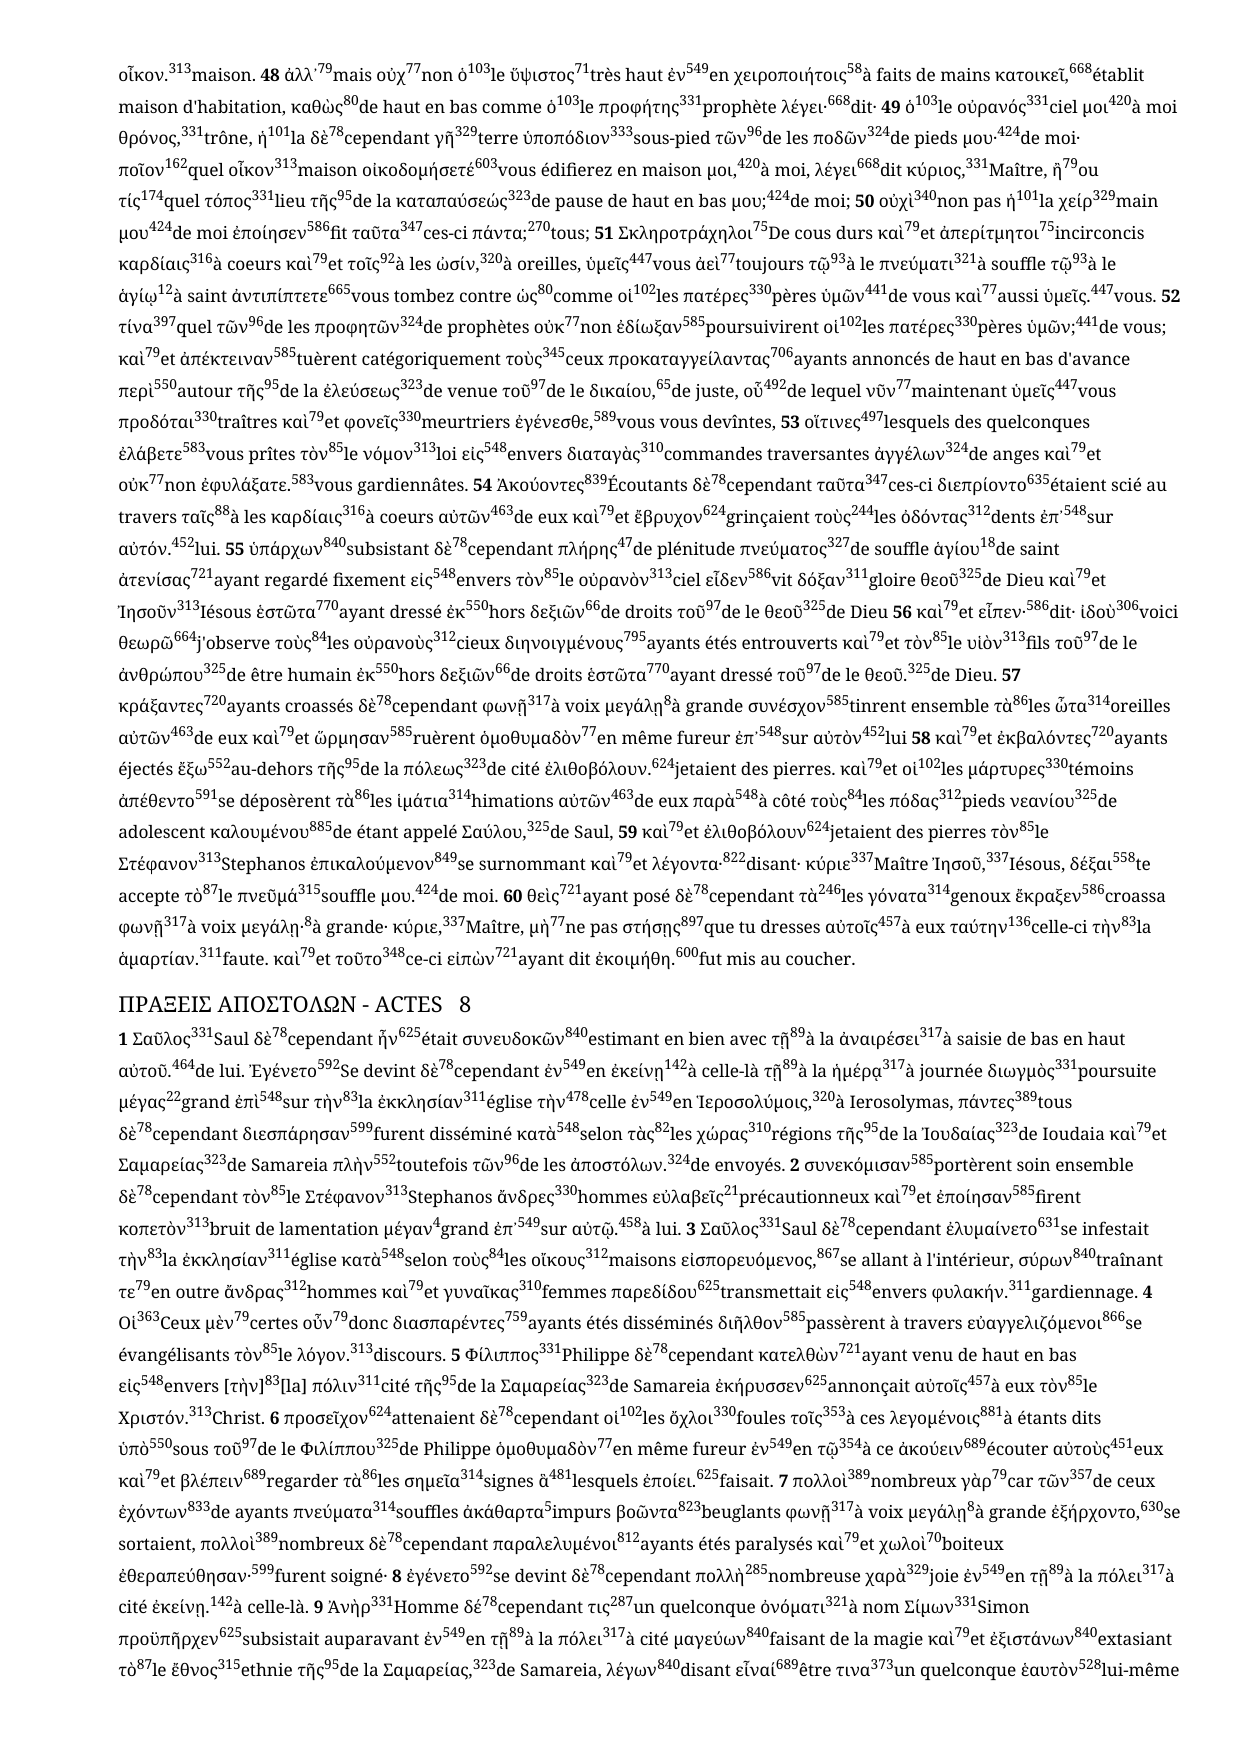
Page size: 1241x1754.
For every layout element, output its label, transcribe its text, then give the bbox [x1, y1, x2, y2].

text ΠΡΑΞΕΙΣ ΑΠΟΣΤΟΛΩΝ - ACTES 8 [118, 989, 1181, 1019]
text 1 Σαῦλος331Saul δὲ78cependant ἦν625était συνευδοκῶν840estimant en bien avec τῇ89à la ἀναιρέσει317à saisie de bas en haut αὐτοῦ.464de lui. Ἐγένετο592Se devint δὲ78cependant ἐν549en ἐκείνῃ142à celle-là τῇ89à la ἡμέρᾳ317à journée διωγμὸς331poursuite μέγας22grand ἐπὶ548sur τὴν83la ἐκκλησίαν311église τὴν478celle ἐν549en Ἱεροσολύμοις,320à Ierosolymas, πάντες389tous δὲ78cependant διεσπάρησαν599furent disséminé κατὰ548selon τὰς82les χώρας310régions τῆς95de la Ἰουδαίας323de Ioudaia καὶ79et Σαμαρείας323de Samareia πλὴν552toutefois τῶν96de les ἀποστόλων.324de envoyés. 2 συνεκόμισαν585portèrent soin ensemble δὲ78cependant τὸν85le Στέφανον313Stephanos ἄνδρες330hommes εὐλαβεῖς21précautionneux καὶ79et ἐποίησαν585firent κοπετὸν313bruit de lamentation μέγαν4grand ἐπ᾽549sur αὐτῷ.458à lui. 3 Σαῦλος331Saul δὲ78cependant ἐλυμαίνετο631se infestait τὴν83la ἐκκλησίαν311église κατὰ548selon τοὺς84les οἴκους312maisons εἰσπορευόμενος,867se allant à l'intérieur, σύρων840traînant τε79en outre ἄνδρας312hommes καὶ79et γυναῖκας310femmes παρεδίδου625transmettait εἰς548envers φυλακήν.311gardiennage. 4 Οἱ363Ceux μὲν79certes οὖν79donc διασπαρέντες759ayants étés disséminés διῆλθον585passèrent à travers εὐαγγελιζόμενοι866se évangélisants τὸν85le λόγον.313discours. 5 Φίλιππος331Philippe δὲ78cependant κατελθὼν721ayant venu de haut en bas εἰς548envers [τὴν]83[la] πόλιν311cité τῆς95de la Σαμαρείας323de Samareia ἐκήρυσσεν625annonçait αὐτοῖς457à eux τὸν85le Χριστόν.313Christ. 6 προσεῖχον624attenaient δὲ78cependant οἱ102les ὄχλοι330foules τοῖς353à ces λεγομένοις881à étants dits ὑπὸ550sous τοῦ97de le Φιλίππου325de Philippe ὁμοθυμαδὸν77en même fureur ἐν549en τῷ354à ce ἀκούειν689écouter αὐτοὺς451eux καὶ79et βλέπειν689regarder τὰ86les σημεῖα314signes ἃ481lesquels ἐποίει.625faisait. 7 πολλοὶ389nombreux γὰρ79car τῶν357de ceux ἐχόντων833de ayants πνεύματα314souffles ἀκάθαρτα5impurs βοῶντα823beuglants φωνῇ317à voix μεγάλῃ8à grande ἐξήρχοντο,630se sortaient, πολλοὶ389nombreux δὲ78cependant παραλελυμένοι812ayants étés paralysés καὶ79et χωλοὶ70boiteux ἐθεραπεύθησαν·599furent soigné· 8 ἐγένετο592se devint δὲ78cependant πολλὴ285nombreuse χαρὰ329joie ἐν549en τῇ89à la πόλει317à cité ἐκείνῃ.142à celle-là. 9 Ἀνὴρ331Homme δέ78cependant τις287un quelconque ὀνόματι321à nom Σίμων331Simon προϋπῆρχεν625subsistait auparavant ἐν549en τῇ89à la πόλει317à cité μαγεύων840faisant de la magie καὶ79et ἐξιστάνων840extasiant τὸ87le ἔθνος315ethnie τῆς95de la Σαμαρείας,323de Samareia, λέγων840disant εἶναί689être τινα373un quelconque ἑαυτὸν528lui-même μέγαν,53grand, 10 ᾧ486à lequel προσεῖχον624attenaient πάντες389tous ἀπὸ550au loin μικροῦ65de petit ἕως552jusqu'à ce que μεγάλου65de grand λέγοντες·839disants· οὗτός364celui-ci ἐστιν668est ἡ101la δύναμις329puissance τοῦ97de le θεοῦ325de Dieu ἡ362celle καλουμένη889étante appelée μεγάλη.45grande. 11 προσεῖχον624attenaient δὲ78cependant αὐτῷ458à lui διὰ548par le fait de τὸ348ce ἱκανῷ10à assez-important χρόνῳ319à temps ταῖς88à les μαγείαις316à magies ἐξεστακέναι686avoir extasié αὐτούς.451eux. 12 ὅτε80lorsque δὲ78cependant ἐπίστευσαν585crurent τῷ91à le Φιλίππῳ319à Philippe εὐαγγελιζομένῳ855à se évangélisant περὶ550autour τῆς95de la βασιλείας323de royauté τοῦ97de le θεοῦ325de Dieu καὶ79et τοῦ99de le ὀνόματος327de nom Ἰησοῦ325de Iésous Χριστοῦ,325de Christ, ἐβαπτίζοντο635étaient baptisé ἄνδρες330hommes τε79en outre καὶ79et γυναῖκες.328femmes. 13 ὁ103le δὲ78cependant Σίμων331Simon καὶ77aussi αὐτὸς542lui-même ἐπίστευσεν586crut καὶ79et βαπτισθεὶς760ayant été baptisé ἦν625était προσκαρτερῶν840endurant auprès τῷ91à le Φιλίππῳ,319à Philippe, θεωρῶν840observant τε79en outre σημεῖα314signes καὶ79et δυνάμεις310puissances μεγάλας1grandes γινομένας846se devenantes ἐξίστατο.631se extasiait. 14 Ἀκούσαντες720Ayants écoutés δὲ78cependant οἱ102les ἐν549en Ἱεροσολύμοις320à Ierosolymas ἀπόστολοι330envoyés ὅτι80en ce que δέδεκται648s'a accepté ἡ101la Σαμάρεια329Samareia τὸν85le λόγον313discours τοῦ97de le θεοῦ,325de Dieu, ἀπέστειλαν585envoyèrent πρὸς548vers αὐτοὺς451eux Πέτρον313Pierre καὶ79et Ἰωάννην,313Ioannes, 15 οἵτινες497lesquels des quelconques καταβάντες720ayants descendus προσηύξαντο591se prièrent περὶ550autour αὐτῶν463de eux ὅπως80de telle manière que λάβωσιν898que prennent πνεῦμα315souffle ἅγιον·6saint· 16 οὐδέπω77non cependant encore γὰρ79car ἦν625était ἐπ᾽549sur οὐδενὶ378à aucun αὐτῶν463de eux ἐπιπεπτωκός,785ayant tombé dessus, μόνον77seulement δὲ78cependant βεβαπτισμένοι812ayants étés baptisés ὑπῆρχον624subsistaient εἰς548envers τὸ87le ὄνομα315nom τοῦ97de le κυρίου325de Maître Ἰησοῦ.325de Iésous. 17 τότε77alors ἐπετίθεσαν624surposaient τὰς242les χεῖρας310mains ἐπ᾽548sur αὐτοὺς451eux καὶ79et ἐλάμβανον624prenaient πνεῦμα315souffle ἅγιον.6saint. 18 Ἰδὼν721Ayant vu δὲ78cependant ὁ103le Σίμων331Simon ὅτι80en ce que διὰ550par τῆς95de la ἐπιθέσεως323de surposition τῶν94de les χειρῶν322de mains τῶν96de les ἀποστόλων324de envoyés δίδοται680est donné τὸ105le πνεῦμα,333souffle, προσήνεγκεν586apporta αὐτοῖς457à eux χρήματα314choses de besoins 19 λέγων·840disant· δότε553donnez κἀμοὶ420à et moi τὴν83la ἐξουσίαν311autorité ταύτην136celle-ci ἵνα80afin que ᾧ486à lequel ἐὰν340si le cas échéant ἐπιθῶ895que je surpose τὰς242les χεῖρας310mains λαμβάνῃ921que prenne πνεῦμα315souffle ἅγιον.6saint. 20 Πέτρος331Pierre δὲ78cependant εἶπεν586dit πρὸς548vers αὐτόν·452lui· τὸ105le ἀργύριόν333objet d'argent σου442de toi σὺν549avec σοὶ439à toi εἴη700que soit εἰς548envers ἀπώλειαν311déperdition ὅτι80en ce que τὴν83la δωρεὰν311gratification τοῦ97de le θεοῦ325de Dieu ἐνόμισας584tu fis loi διὰ550par χρημάτων326de choses de besoins κτᾶσθαι·690se acquérir· 21 οὐκ77non ἔστιν668est σοι439à toi μερὶς329portion οὐδὲ79non cependant κλῆρος331lot ἐν549en τῷ91à le λόγῳ319à discours τούτῳ,144à celui-ci, ἡ101la γὰρ79car καρδία329coeur σου442de toi οὐκ77non ἔστιν668est εὐθεῖα45directe ἔναντι552en-face τοῦ97de le θεοῦ.325de Dieu. 22 μετανόησον554transintellige οὖν79donc ἀπὸ550au loin τῆς95de la κακίας323de malice σου442de toi ταύτης356de celle-ci καὶ79et δεήθητι563sois lié τοῦ97de le κυρίου,325de Maître, εἰ340si ἄρα77par conséquent ἀφεθήσεταί619sera abandonné σοι439à toi ἡ101la ἐπίνοια329sur-intelligence τῆς95de la καρδίας323de coeur σου,442de toi, 23 εἰς548envers γὰρ79car χολὴν311bile πικρίας323de amertume καὶ79et σύνδεσμον313lien commun ἀδικίας323de injustice ὁρῶ664je vois σε437toi ὄντα.822étant. 24 ἀποκριθεὶς760ayant été répondu δὲ78cependant ὁ103le Σίμων331Simon εἶπεν·586dit· δεήθητε562soyez liés ὑμεῖς447vous ὑπὲρ550au-dessus ἐμοῦ424de moi πρὸς548vers τὸν85le κύριον313Maître ὅπως80de telle manière que μηδὲν392ne pas un ἐπέλθῃ899que vienne sur ἐπ᾽548sur ἐμὲ417moi ὧν493de lesquels εἰρήκατε.639vous avez dit. 25 Οἱ468Ceux μὲν340certes οὖν79donc διαμαρτυράμενοι739se ayants passés témoignage καὶ79et λαλήσαντες720ayants bavardés τὸν85le λόγον313discours τοῦ97de le κυρίου325de Maître ὑπέστρεφον624retournaient en arrière εἰς548envers Ἱεροσόλυμα,314Ierosolymas, πολλάς266nombreuses τε79en outre κώμας310villages τῶν96de les Σαμαριτῶν324de Samaritains εὐηγγελίζοντο.630se évangélisaient. 26 Ἄγγελος331Ange δὲ78cependant κυρίου325de Maître ἐλάλησεν586bavarda πρὸς548vers Φίλιππον313Philippe λέγων·840disant· ἀνάστηθι554redresse καὶ79et πορεύου574te va κατὰ548selon μεσημβρίαν311midi ἐπὶ548sur τὴν83la ὁδὸν311chemin τὴν344celle καταβαίνουσαν820descendante ἀπὸ550au loin Ἰερουσαλὴμ323de Ierousalem εἰς548envers Γάζαν,311Gaza, αὕτη362celle-ci ἐστὶν668est ἔρημος.45déserte. 27 καὶ79et ἀναστὰς721ayant redressé ἐπορεύθη.600fut allé. καὶ79et ἰδοὺ306voici ἀνὴρ331homme Αἰθίοψ331Ethiopien εὐνοῦχος331eunuque δυνάστης331dynaste Κανδάκης323de Kandake βασιλίσσης323de reine Αἰθιόπων,324de Ethiopiens, ὃς498lequel ἦν625était ἐπὶ550sur πάσης279de toute τῆς95de la γάζης323de trésorerie αὐτῆς,462de elle, ὃς498lequel ἐληλύθει659avait venu προσκυνήσων765qui prosternera vers εἰς548envers Ἰερουσαλήμ,311Ierousalem, 28 ἦν625était τε79en outre ὑποστρέφων840retournant en arrière καὶ79et καθήμενος867se étant assis ἐπὶ550sur τοῦ99de le ἅρματος327de char αὐτοῦ464de lui καὶ79et ἀνεγίνωσκεν625prenait connaissance τὸν85le προφήτην313prophète Ἠσαΐαν.313Ésaïa. 29 εἶπεν586dit δὲ78cependant τὸ105le πνεῦμα333souffle τῷ91à le Φιλίππῳ·319à Philippe· πρόσελθε554viens vers καὶ79et κολλήθητι563sois collé τῷ93à le ἅρματι321à char τούτῳ.146à ce-ci. 30 προσδραμὼν721ayant couru vers δὲ78cependant ὁ103le Φίλιππος331Philippe ἤκουσεν586écouta αὐτοῦ464de lui ἀναγινώσκοντος834de prenant connaissance Ἠσαΐαν313Ésaïa τὸν85le προφήτην313prophète καὶ79et εἶπεν·586dit· ἆρά80alors est-ce que γε77du moins γινώσκεις666tu connais ἃ481lesquels ἀναγινώσκεις;666tu prends connaissance; 31 ὁ469celui δὲ78cependant εἶπεν·586dit· πῶς77comment? γὰρ79car ἂν340le cas échéant δυναίμην701que je me puisse ἐὰν80si le cas échéant μή77ne pas τις390un quelconque ὁδηγήσει606guidera en chemin με;417moi; παρεκάλεσέν586appela à côté τε79en outre τὸν85le Φίλιππον313Philippe ἀναβάντα707ayant monté καθίσαι681asseoir σὺν549avec αὐτῷ.458à lui. 32 ἡ101la δὲ78cependant περιοχὴ329partie τῆς95de la γραφῆς323de graphe ἣν478laquelle ἀνεγίνωσκεν625prenait connaissance ἦν625était αὕτη·362celle-ci· ὡς80comme πρόβατον333brebis ἐπὶ548sur σφαγὴν311égorgement ἤχθη600fut conduit καὶ79et ὡς80comme ἀμνὸς331agneau ἐναντίον552en-présence τοῦ358de celui κείραντος716de ayant tondu αὐτὸν452lui ἄφωνος,47sans voix, οὕτως77ainsi οὐκ77non ἀνοίγει668ouvre τὸ87le στόμα315bouche αὐτοῦ.464de lui. 33 Ἐν549En τῇ89à la ταπεινώσει317à bassesse [αὐτοῦ]464[de lui] ἡ101la κρίσις329jugement αὐτοῦ464de lui ἤρθη·600fut levé· τὴν83la γενεὰν311génération αὐτοῦ464de lui τίς410quel διηγήσεται;612se racontera complètement; ὅτι80en ce que αἴρεται680est levé ἀπὸ550au loin τῆς95de la γῆς323de terre ἡ101la ζωὴ329vie αὐτοῦ.464de lui. 34 ἀποκριθεὶς760ayant été répondu δὲ78cependant ὁ103le εὐνοῦχος331eunuque τῷ91à le Φιλίππῳ319à Philippe εἶπεν·586dit· δέομαί670je me lie σου,442de toi, περὶ550autour τίνος405de quel ὁ103le προφήτης331prophète λέγει668dit τοῦτο;348ce-ci; περὶ550autour ἑαυτοῦ537de lui-même ἢ79ou περὶ550autour ἑτέρου384de autre-différent τινός;281de un quelconque; 35 ἀνοίξας721ayant ouvert δὲ78cependant ὁ103le Φίλιππος331Philippe τὸ87le στόμα315bouche αὐτοῦ464de lui καὶ79et ἀρξάμενος740se ayant originé ἀπὸ550au loin τῆς95de la γραφῆς323de graphe ταύτης148de celle-ci εὐηγγελίσατο592se évangélisa αὐτῷ458à lui τὸν85le Ἰησοῦν.313Iésous. 36 ὡς80comme δὲ78cependant ἐπορεύοντο630se allaient κατὰ548selon τὴν83la ὁδόν,311chemin, ἦλθον585vinrent ἐπί548sur τι271un quelconque ὕδωρ,315eau, καί79et φησιν668déclare ὁ103le εὐνοῦχος·331eunuque· ἰδοὺ306voici ὕδωρ,333eau, τί412quel κωλύει668empêche με417moi βαπτισθῆναι;683être baptisé; 37 38 καὶ79et ἐκέλευσεν586ordonna στῆναι681dresser τὸ87le ἅρμα315char καὶ79et κατέβησαν585descendirent ἀμφότεροι389tous deux εἰς548envers τὸ87le ὕδωρ,315eau, ὅ103le τε79en outre Φίλιππος331Philippe καὶ79et ὁ103le εὐνοῦχος,331eunuque, καὶ79et ἐβάπτισεν586baptisa αὐτόν.452lui. 39 ὅτε80lorsque δὲ78cependant ἀνέβησαν585montèrent ἐκ550hors τοῦ99de le ὕδατος,327de eau, πνεῦμα333souffle κυρίου325de Maître ἥρπασεν586ravit τὸν85le Φίλιππον313Philippe καὶ79et οὐκ77non εἶδεν586vit αὐτὸν452lui οὐκέτι77non plus ὁ103le εὐνοῦχος,331eunuque, ἐπορεύετο631se allait γὰρ79car τὴν83la ὁδὸν311chemin αὐτοῦ464de lui χαίρων.840étant de joie. 40 Φίλιππος331Philippe δὲ78cependant εὑρέθη600fut trouvé εἰς548envers Ἄζωτον·311Azot· καὶ79et διερχόμενος867se passant à travers εὐηγγελίζετο631se évangélisait τὰς82les πόλεις310cités πάσας266toutes ἕως80jusqu'à ce que τοῦ360de ce ἐλθεῖν681venir αὐτὸν452lui εἰς548envers Καισάρειαν.311Kaesareia. [118, 1023, 1181, 1682]
text 1 Εἶπεν586Dit δὲ78cependant ὁ103le ἀρχιερεύς·331chef sacrificateur· εἰ340si ταῦτα365ces-ci οὕτως77ainsi ἔχει;668a; 2 ὁ469celui δὲ78cependant ἔφη·625déclarait· Ἄνδρες336Hommes ἀδελφοὶ336frères καὶ79et πατέρες,336pères, ἀκούσατε.553écoutez. Ὁ103Le θεὸς331Dieu τῆς95de la δόξης323de gloire ὤφθη600fut vu τῷ91à le πατρὶ319à père ἡμῶν423de nous Ἀβραὰμ319à Abraam ὄντι828à étant ἐν549en τῇ89à la Μεσοποταμίᾳ317à Mésopotamie πρὶν80avant ἢ340ou κατοικῆσαι681établir maison d'habitation αὐτὸν452lui ἐν549en Χαρρὰν317à Charran 3 καὶ79et εἶπεν586dit πρὸς548vers αὐτόν·452lui· ἔξελθε554sors ἐκ550hors τῆς95de la γῆς323de terre σου442de toi καὶ79et [ἐκ]550[hors] τῆς95de la συγγενείας323de parenté σου,442de toi, καὶ79et δεῦρο77viens ici εἰς548envers τὴν83la γῆν311terre ἣν478laquelle ἄν340le cas échéant σοι439à toi δείξω.602je montrerai. 4 τότε77alors ἐξελθὼν721ayant sorti ἐκ550hors γῆς323de terre Χαλδαίων324de Chaldéens κατῴκησεν586établit maison d'habitation ἐν549en Χαρράν.317à Charran. κἀκεῖθεν77et de là μετὰ548après τὸ348ce ἀποθανεῖν681mourir loin τὸν85le πατέρα313père αὐτοῦ464de lui μετῴκισεν586maisonna habitation au-delà αὐτὸν452lui εἰς548envers τὴν83la γῆν311terre ταύτην136celle-ci εἰς548envers ἣν478laquelle ὑμεῖς447vous νῦν77maintenant κατοικεῖτε,665vous établissez maison d'habitation, 5 καὶ79et οὐκ77non ἔδωκεν586donna αὐτῷ458à lui κληρονομίαν311héritage ἐν549en αὐτῇ456à elle οὐδὲ79non cependant βῆμα315estrade ποδὸς325de pied καὶ79et ἐπηγγείλατο592se promit δοῦναι681donner αὐτῷ458à lui εἰς548envers κατάσχεσιν311possession αὐτὴν450elle καὶ79et τῷ93à le σπέρματι321à semence αὐτοῦ464de lui μετ᾽548après αὐτόν,452lui, οὐκ77non ὄντος836de étant αὐτῷ458à lui τέκνου.327de enfant. 6 ἐλάλησεν586bavarda δὲ78cependant οὕτως77ainsi ὁ103le θεὸς331Dieu ὅτι80en ce que ἔσται612se sera τὸ105le σπέρμα333semence αὐτοῦ464de lui πάροικον49maisonnant à côté ἐν549en γῇ317à terre ἀλλοτρίᾳ119à d'autruie καὶ79et δουλώσουσιν605esclavageront αὐτὸ454lui καὶ79et κακώσουσιν605feront du mal ἔτη314ans τετρακόσια·180quatre cents· 7 καὶ79et τὸ87le ἔθνος315ethnie ᾧ488à lequel ἐὰν340si le cas échéant δουλεύσωσιν898que soient esclaves κρινῶ602je jugerai ἐγώ,431moi, ὁ103le θεὸς331Dieu εἶπεν,586dit, καὶ79et μετὰ548après ταῦτα347ces-ci ἐξελεύσονται611se sortiront καὶ79et λατρεύσουσίν605adoreront μοι420à moi ἐν549en τῷ91à le τόπῳ319à lieu τούτῳ.144à celui-ci. 8 καὶ79et ἔδωκεν586donna αὐτῷ458à lui διαθήκην311disposition περιτομῆς·323de circoncision· καὶ79et οὕτως77ainsi ἐγέννησεν586engendra τὸν85le Ἰσαὰκ313Isaak καὶ79et περιέτεμεν586circoncit αὐτὸν452lui τῇ89à la ἡμέρᾳ317à journée τῇ89à la ὀγδόῃ,206à huitième, καὶ79et Ἰσαὰκ331Isaak τὸν85le Ἰακώβ,313Iakob, καὶ79et Ἰακὼβ331Iakob τοὺς84les δώδεκα178douze πατριάρχας.312patriarches. 9 Καὶ79Et οἱ102les πατριάρχαι330patriarches ζηλώσαντες720ayants zélés τὸν85le Ἰωσὴφ313Ioseph ἀπέδοντο591se redonnèrent εἰς548envers Αἴγυπτον.311Égypte. καὶ79et ἦν625était ὁ103le θεὸς331Dieu μετ᾽550avec αὐτοῦ464de lui 10 καὶ79et ἐξείλατο592se extrait αὐτὸν452lui ἐκ550hors πασῶν278de toutes τῶν94de les θλίψεων322de oppressions αὐτοῦ464de lui καὶ79et ἔδωκεν586donna αὐτῷ458à lui χάριν311grâce καὶ79et σοφίαν311sagesse ἐναντίον552en-présence Φαραὼ325de Pharaon βασιλέως325de roi Αἰγύπτου323de Égypte καὶ79et κατέστησεν586constitua αὐτὸν452lui ἡγούμενον849se gouvernant ἐπ᾽548sur Αἴγυπτον311Égypte καὶ79et [ἐφ᾽]548[sur] ὅλον269tout entier τὸν85le οἶκον313maison αὐτοῦ.464de lui. 11 ἦλθεν586vint δὲ78cependant λιμὸς331famine ἐφ᾽548sur ὅλην267toute entière τὴν83la Αἴγυπτον311Égypte καὶ79et Χανάαν311Canaan καὶ79et θλῖψις329oppression μεγάλη,20grande, καὶ79et οὐχ77non εὑρίσκον624trouvaient χορτάσματα314fourrages οἱ102les πατέρες330pères ἡμῶν.423de nous. 12 ἀκούσας721ayant écouté δὲ78cependant Ἰακὼβ331Iakob ὄντα823étants σιτία314objets de froments εἰς548envers Αἴγυπτον311Égypte ἐξαπέστειλεν586envoya dehors τοὺς84les πατέρας312pères ἡμῶν423de nous πρῶτον.77premièrement. 13 καὶ79et ἐν549en τῷ93à le δευτέρῳ61à deuxième ἀνεγνωρίσθη600fut fait reconnaître Ἰωσὴφ331Ioseph τοῖς90à les ἀδελφοῖς318à frères αὐτοῦ464de lui καὶ79et φανερὸν49visible ἐγένετο592se devint τῷ91à le Φαραὼ319à Pharaon τὸ105le γένος333genre [τοῦ]97[de le] Ἰωσήφ.325de Ioseph. 14 ἀποστείλας721ayant envoyé δὲ78cependant Ἰωσὴφ331Ioseph μετεκαλέσατο592se appela avec au-delà Ἰακὼβ313Iakob τὸν85le πατέρα313père αὐτοῦ464de lui καὶ79et πᾶσαν267toute τὴν83la συγγένειαν311parenté ἐν549en ψυχαῖς316à âmes ἑβδομήκοντα182à soixante-dix πέντε.182à cinq. 15 καὶ79et κατέβη586descendit Ἰακὼβ331Iakob εἰς548envers Αἴγυπτον311Égypte καὶ79et ἐτελεύτησεν586parvint à l'achèvement αὐτὸς469lui καὶ79et οἱ102les πατέρες330pères ἡμῶν,423de nous, 16 καὶ79et μετετέθησαν599furent changé de place εἰς548envers Συχὲμ311Sichem καὶ79et ἐτέθησαν599furent posé ἐν549en τῷ93à le μνήματι321à monument ᾧ488à lequel ὠνήσατο592se acheta Ἀβραὰμ331Abraam τιμῆς323de valeur ἀργυρίου327de objet d'argent παρὰ550à côté τῶν96de les υἱῶν324de fils Ἑμμὼρ325de Emmor ἐν549en Συχέμ.317à Sichem. 17 Καθὼς80De haut en bas comme δὲ78cependant ἤγγιζεν625approchait ὁ103le χρόνος331temps τῆς95de la ἐπαγγελίας323de promesse ἧς490de laquelle ὡμολόγησεν586avoua ὁ103le θεὸς331Dieu τῷ91à le Ἀβραάμ,319à Abraam, ηὔξησεν586crût ὁ103le λαὸς331peuple καὶ79et ἐπληθύνθη600fut multiplié ἐν549en Αἰγύπτῳ317à Égypte 18 ἄχρι80jusqu'à l'extrémité οὗ494de lequel ἀνέστη586redressa βασιλεὺς331roi ἕτερος132autre-différent [ἐπ᾽548[sur Αἴγυπτον]311Égypte] ὃς498lequel οὐκ77non ᾔδει659avait su τὸν85le Ἰωσήφ.313Ioseph. 19 οὗτος469celui-ci κατασοφισάμενος740se ayant été fait trompé par sophisme contre τὸ87le γένος315genre ἡμῶν423de nous ἐκάκωσεν586fit du mal τοὺς84les πατέρας312pères [ἡμῶν]423[de nous] τοῦ360de ce ποιεῖν689faire τὰ86les βρέφη314bébés ἔκθετα54exposés αὐτῶν463de eux εἰς548envers τὸ348ce μὴ77ne pas ζῳογονεῖσθαι.692être devenu être vivant. 20 Ἐν549En ᾧ144à lequel καιρῷ319à moment ἐγεννήθη600fut engendré Μωϋσῆς331Môusês καὶ79et ἦν625était ἀστεῖος47cosmopolite τῷ91à le θεῷ·319à Dieu· ὃς498lequel ἀνετράφη600fut nourri de bas en haut μῆνας312mois τρεῖς178trois ἐν549en τῷ91à le οἴκῳ319à maison τοῦ97de le πατρός,325de père, 21 ἐκτεθέντος754de ayant été exposé δὲ78cependant αὐτοῦ464de lui ἀνείλατο592se saisit de bas en haut αὐτὸν452lui ἡ101la θυγάτηρ329fille Φαραὼ325de Pharaon καὶ79et ἀνεθρέψατο592se nourrit de bas en haut αὐτὸν452lui ἑαυτῇ531à elle-même εἰς548envers υἱόν.313fils. 22 καὶ79et ἐπαιδεύθη600fut éduqué Μωϋσῆς331Môusês [ἐν]549[en] πάσῃ273à toute σοφίᾳ317à sagesse Αἰγυπτίων,64de Égyptiens, ἦν625était δὲ78cependant δυνατὸς47puissant ἐν549en λόγοις318à discours καὶ79et ἔργοις320à travaux αὐτοῦ.464de lui. 23 Ὡς80Comme δὲ78cependant ἐπληροῦτο636était fait plénitude αὐτῷ458à lui τεσσερακονταετὴς22de quarante ans χρόνος,331temps, ἀνέβη586monta ἐπὶ548sur τὴν83la καρδίαν311coeur αὐτοῦ464de lui ἐπισκέψασθαι682se rendre supervision τοὺς84les ἀδελφοὺς312frères αὐτοῦ464de lui τοὺς84les υἱοὺς312fils Ἰσραήλ.325de Israël. 24 καὶ79et ἰδών721ayant vu τινα373un quelconque ἀδικούμενον875étant fait injustice ἠμύνατο592se défendit καὶ79et ἐποίησεν586fit ἐκδίκησιν311vengeance τῷ352à celui καταπονουμένῳ880à étant accablé de haut en bas πατάξας721ayant percuté τὸν85le Αἰγύπτιον.53Égyptien. 25 ἐνόμιζεν625faisait loi δὲ78cependant συνιέναι689comprendre τοὺς84les ἀδελφοὺς312frères [αὐτοῦ]464[de lui] ὅτι80en ce que ὁ103le θεὸς331Dieu διὰ550par χειρὸς323de main αὐτοῦ464de lui δίδωσιν668donne σωτηρίαν311sauvetage αὐτοῖς·457à eux· οἱ468ceux δὲ78cependant οὐ77non συνῆκαν.585comprirent. 26 τῇ89à la τε79en outre ἐπιούσῃ826à survenante ἡμέρᾳ317à journée ὤφθη600fut vu αὐτοῖς457à eux μαχομένοις854à se bataillants καὶ79et συνήλλασσεν625réconciliait ensemble αὐτοὺς451eux εἰς548envers εἰρήνην311paix εἰπών·721ayant dit· ἄνδρες,336hommes, ἀδελφοί330frères ἐστε·665vous êtes· ἱνατί77pourquoi ἀδικεῖτε665vous faites injustice ἀλλήλους;501les uns les autres; 27 ὁ364celui δὲ78cependant ἀδικῶν840faisant injustice τὸν245le πλησίον53prochain ἀπώσατο592se poussa au loin αὐτὸν452lui εἰπών·721ayant dit· τίς410quel σε437toi κατέστησεν586constitua ἄρχοντα313chef καὶ79et δικαστὴν313justicier ἐφ᾽550sur ἡμῶν;423de nous; 28 μὴ340ne pas ἀνελεῖν681saisir de bas en haut με417moi σὺ448toi θέλεις666tu veux ὃν295lequel τρόπον313manière ἀνεῖλες584tu saisis de bas en haut ἐχθὲς77hier τὸν85le Αἰγύπτιον;53Égyptien; 29 ἔφυγεν586fuit δὲ78cependant Μωϋσῆς331Môusês ἐν549en τῷ91à le λόγῳ319à discours τούτῳ144à celui-ci καὶ79et ἐγένετο592se devint πάροικος47maisonnant à côté ἐν549en γῇ317à terre Μαδιάμ,325de Madiam, οὗ77où ἐγέννησεν586engendra υἱοὺς312fils δύο.178deux. 30 Καὶ79Et πληρωθέντων755de ayants étés faits plénitude ἐτῶν326de ans τεσσεράκοντα192de quarante ὤφθη600fut vu αὐτῷ458à lui ἐν549en τῇ89à la ἐρήμῳ57à déserte τοῦ99de le ὄρους327de montagne Σινᾶ327de Sinaï ἄγγελος331ange ἐν549en φλογὶ317à flamme πυρὸς327de feu βάτου.323de buisson de ronce. 31 ὁ103le δὲ78cependant Μωϋσῆς331Môusês ἰδὼν721ayant vu ἐθαύμασεν586étonna τὸ87le ὅραμα,315vision, προσερχομένου861de se venant vers δὲ78cependant αὐτοῦ464de lui κατανοῆσαι681intelliger complètement ἐγένετο592se devint φωνὴ329voix κυρίου·325de Maître· 32 ἐγὼ431moi ὁ103le θεὸς331Dieu τῶν96de les πατέρων324de pères σου,442de toi, ὁ103le θεὸς331Dieu Ἀβραὰμ325de Abraam καὶ79et Ἰσαὰκ325de Isaak καὶ79et Ἰακώβ.325de Iakob. ἔντρομος47tremblant au dedans δὲ78cependant γενόμενος740se ayant devenu Μωϋσῆς331Môusês οὐκ77non ἐτόλμα625osait κατανοῆσαι.681intelliger complètement. 33 εἶπεν586dit δὲ78cependant αὐτῷ458à lui ὁ103le κύριος·331Maître· λῦσον554délie τὸ87le ὑπόδημα315soulier τῶν96de les ποδῶν324de pieds σου,442de toi, ὁ103le γὰρ79car τόπος331lieu ἐφ᾽549sur ᾧ486à lequel ἕστηκας640tu as dressé γῆ329terre ἁγία20sainte ἐστίν.668est. 34 ἰδὼν721ayant vu εἶδον582je vis τὴν83la κάκωσιν311maltraitance τοῦ97de le λαοῦ325de peuple μου424de moi τοῦ358de celui ἐν549en Αἰγύπτῳ317à Égypte καὶ79et τοῦ97de le στεναγμοῦ325de soupir αὐτῶν463de eux ἤκουσα,582j'écoutai, καὶ79et κατέβην582je descendis ἐξελέσθαι682se extraire αὐτούς·451eux· καὶ79et νῦν77maintenant δεῦρο77viens ici ἀποστείλω895que j'envoie σε437toi εἰς548envers Αἴγυπτον.311Égypte. 35 Τοῦτον346Celui-ci τὸν85le Μωϋσῆν313Môusês ὃν480lequel ἠρνήσαντο591se nièrent εἰπόντες·720ayants dits· τίς410quel σε437toi κατέστησεν586constitua ἄρχοντα313chef καὶ79et δικαστήν;313justicier; τοῦτον346celui-ci ὁ103le θεὸς331Dieu [καὶ]79[et] ἄρχοντα313chef καὶ79et λυτρωτὴν313rançonneur ἀπέσταλκεν642a envoyé σὺν549avec χειρὶ317à main ἀγγέλου325de ange τοῦ358de celui ὀφθέντος754de ayant été vu αὐτῷ458à lui ἐν549en τῇ89à la βάτῳ.317à buisson de ronce. 36 οὗτος364celui-ci ἐξήγαγεν586conduisit dehors αὐτοὺς451eux ποιήσας721ayant fait τέρατα314prodiges καὶ79et σημεῖα314signes ἐν549en γῇ317à terre Αἰγύπτῳ317à Égypte καὶ79et ἐν549en ἐρυθρᾷ8à Rouge θαλάσσῃ317à mer καὶ79et ἐν549en τῇ89à la ἐρήμῳ57à déserte ἔτη314ans τεσσεράκοντα.180quarante. 37 οὗτός364celui-ci ἐστιν668est ὁ103le Μωϋσῆς331Môusês ὁ364celui εἴπας721ayant dit τοῖς90à les υἱοῖς318à fils Ἰσραήλ·325de Israël· προφήτην313prophète ὑμῖν438à vous ἀναστήσει606redressera ὁ103le θεὸς331Dieu ἐκ550hors τῶν96de les ἀδελφῶν324de frères ὑμῶν441de vous ὡς80comme ἐμέ.417moi. 38 οὗτός364celui-ci ἐστιν668est ὁ364celui γενόμενος740se ayant devenu ἐν549en τῇ89à la ἐκκλησίᾳ317à église ἐν549en τῇ89à la ἐρήμῳ57à déserte μετὰ550avec τοῦ97de le ἀγγέλου325de ange τοῦ358de celui λαλοῦντος834de bavardant αὐτῷ458à lui ἐν549en τῷ93à le ὄρει321à montagne Σινᾶ321à Sinaï καὶ79et τῶν96de les πατέρων324de pères ἡμῶν,423de nous, ὃς498lequel ἐδέξατο592se accepta λόγια314logions ζῶντα823vivants δοῦναι681donner ἡμῖν,419à nous, 39 ᾧ486à lequel οὐκ77non ἠθέλησαν585voulurent ὑπήκοοι46écoutants en soumissions γενέσθαι682se devenir οἱ102les πατέρες330pères ἡμῶν,423de nous, ἀλλ᾽79mais ἀπώσαντο591se poussèrent au loin καὶ79et ἐστράφησαν599furent tourné ἐν549en ταῖς88à les καρδίαις316à coeurs αὐτῶν463de eux εἰς548envers Αἴγυπτον311Égypte 40 εἰπόντες720ayants dits τῷ91à le Ἀαρών·319à Aaron· ποίησον554fais ἡμῖν419à nous θεοὺς312dieux οἳ497lesquels προπορεύσονται611se marcheront en avant ἡμῶν·423de nous· ὁ103le γὰρ79car Μωϋσῆς331Môusês οὗτος,156celui-ci, ὃς498lequel ἐξήγαγεν586conduisit dehors ἡμᾶς416nous ἐκ550hors γῆς323de terre Αἰγύπτου,323de Égypte, οὐκ77non οἴδαμεν637nous avons su τί412quel ἐγένετο592se devint αὐτῷ.458à lui. 41 καὶ79et ἐμοσχοποίησαν585firent un veau ἐν549en ταῖς88à les ἡμέραις316à journées ἐκείναις141à celles-là καὶ79et ἀνήγαγον585conduisirent de bas en haut θυσίαν311sacrifice τῷ93à le εἰδώλῳ321à idole καὶ79et εὐφραίνοντο635étaient réjoui ἐν549en τοῖς92à les ἔργοις320à travaux τῶν94de les χειρῶν322de mains αὐτῶν.463de eux. 42 ἔστρεψεν586tourna δὲ78cependant ὁ103le θεὸς331Dieu καὶ79et παρέδωκεν586transmit αὐτοὺς451eux λατρεύειν689adorer τῇ89à la στρατιᾷ317à armée de soldats τοῦ97de le οὐρανοῦ325de ciel καθὼς77de haut en bas comme γέγραπται654a été graphé ἐν549en βίβλῳ317à bible τῶν96de les προφητῶν·324de prophètes· μὴ340ne pas σφάγια314victimes καὶ79et θυσίας310sacrifices προσηνέγκατέ583vous apportâtes μοι420à moi ἔτη314ans τεσσεράκοντα180quarante ἐν549en τῇ89à la ἐρήμῳ,57à déserte, οἶκος337maison Ἰσραήλ;325de Israël; 43 καὶ79et ἀνελάβετε583vous prîtes de bas en haut τὴν83la σκηνὴν311tente τοῦ97de le Μόλοχ325de Moloch καὶ79et τὸ87le ἄστρον315astre τοῦ97de le θεοῦ325de Dieu [ὑμῶν]441[de vous] Ῥαιφάν,325de Raiphân, τοὺς84les τύπους312modèles frappés οὓς479lesquels ἐποιήσατε583vous fîtes προσκυνεῖν689prosterner vers αὐτοῖς,457à eux, καὶ79et μετοικιῶ602je maisonnerai habitation au-delà ὑμᾶς436vous ἐπέκεινα552sur le delà Βαβυλῶνος.323de Babylone. 44 Ἡ101La σκηνὴ329tente τοῦ99de le μαρτυρίου327de témoignage ἦν625était τοῖς90à les πατράσιν318à pères ἡμῶν423de nous ἐν549en τῇ89à la ἐρήμῳ57à déserte καθὼς77de haut en bas comme διετάξατο592se ordonna au-travers ὁ364celui λαλῶν840bavardant τῷ91à le Μωϋσῇ319à Môusês ποιῆσαι681faire αὐτὴν450elle κατὰ548selon τὸν85le τύπον313modèle frappé ὃν480lequel ἑωράκει·659avait vu· 45 ἣν478laquelle καὶ77aussi εἰσήγαγον585conduisirent à l'intérieur διαδεξάμενοι739se ayants succédés οἱ102les πατέρες330pères ἡμῶν423de nous μετὰ550avec Ἰησοῦ325de Iésous ἐν549en τῇ89à la κατασχέσει317à possession τῶν98de les ἐθνῶν,326de ethnies, ὧν493de lesquels ἐξῶσεν586expulsa ὁ103le θεὸς331Dieu ἀπὸ550au loin προσώπου327de face τῶν96de les πατέρων324de pères ἡμῶν423de nous ἕως552jusqu'à ce que τῶν94de les ἡμερῶν322de journées Δαυίδ,325de Dauid, 46 ὃς498lequel εὗρεν586trouva χάριν311grâce ἐνώπιον552en devant τοῦ97de le θεοῦ325de Dieu καὶ79et ᾐτήσατο592se demanda εὑρεῖν681trouver σκήνωμα315campement τῷ91à le οἴκῳ319à maison Ἰακώβ.325de Iakob. 47 Σολομὼν331Solomon δὲ78cependant οἰκοδόμησεν586édifia en maison αὐτῷ458à lui οἶκον.313maison. 48 ἀλλ᾽79mais οὐχ77non ὁ103le ὕψιστος71très haut ἐν549en χειροποιήτοις58à faits de mains κατοικεῖ,668établit maison d'habitation, καθὼς80de haut en bas comme ὁ103le προφήτης331prophète λέγει·668dit· 49 ὁ103le οὐρανός331ciel μοι420à moi θρόνος,331trône, ἡ101la δὲ78cependant γῆ329terre ὑποπόδιον333sous-pied τῶν96de les ποδῶν324de pieds μου·424de moi· ποῖον162quel οἶκον313maison οἰκοδομήσετέ603vous édifierez en maison μοι,420à moi, λέγει668dit κύριος,331Maître, ἢ79ou τίς174quel τόπος331lieu τῆς95de la καταπαύσεώς323de pause de haut en bas μου;424de moi; 50 οὐχὶ340non pas ἡ101la χείρ329main μου424de moi ἐποίησεν586fit ταῦτα347ces-ci πάντα;270tous; 51 Σκληροτράχηλοι75De cous durs καὶ79et ἀπερίτμητοι75incirconcis καρδίαις316à coeurs καὶ79et τοῖς92à les ὠσίν,320à oreilles, ὑμεῖς447vous ἀεὶ77toujours τῷ93à le πνεύματι321à souffle τῷ93à le ἁγίῳ12à saint ἀντιπίπτετε665vous tombez contre ὡς80comme οἱ102les πατέρες330pères ὑμῶν441de vous καὶ77aussi ὑμεῖς.447vous. 52 τίνα397quel τῶν96de les προφητῶν324de prophètes οὐκ77non ἐδίωξαν585poursuivirent οἱ102les πατέρες330pères ὑμῶν;441de vous; καὶ79et ἀπέκτειναν585tuèrent catégoriquement τοὺς345ceux προκαταγγείλαντας706ayants annoncés de haut en bas d'avance περὶ550autour τῆς95de la ἐλεύσεως323de venue τοῦ97de le δικαίου,65de juste, οὗ492de lequel νῦν77maintenant ὑμεῖς447vous προδόται330traîtres καὶ79et φονεῖς330meurtriers ἐγένεσθε,589vous vous devîntes, 53 οἵτινες497lesquels des quelconques ἐλάβετε583vous prîtes τὸν85le νόμον313loi εἰς548envers διαταγὰς310commandes traversantes ἀγγέλων324de anges καὶ79et οὐκ77non ἐφυλάξατε.583vous gardiennâtes. 54 Ἀκούοντες839Écoutants δὲ78cependant ταῦτα347ces-ci διεπρίοντο635étaient scié au travers ταῖς88à les καρδίαις316à coeurs αὐτῶν463de eux καὶ79et ἔβρυχον624grinçaient τοὺς244les ὀδόντας312dents ἐπ᾽548sur αὐτόν.452lui. 55 ὑπάρχων840subsistant δὲ78cependant πλήρης47de plénitude πνεύματος327de souffle ἁγίου18de saint ἀτενίσας721ayant regardé fixement εἰς548envers τὸν85le οὐρανὸν313ciel εἶδεν586vit δόξαν311gloire θεοῦ325de Dieu καὶ79et Ἰησοῦν313Iésous ἑστῶτα770ayant dressé ἐκ550hors δεξιῶν66de droits τοῦ97de le θεοῦ325de Dieu 56 καὶ79et εἶπεν·586dit· ἰδοὺ306voici θεωρῶ664j'observe τοὺς84les οὐρανοὺς312cieux διηνοιγμένους795ayants étés entrouverts καὶ79et τὸν85le υἱὸν313fils τοῦ97de le ἀνθρώπου325de être humain ἐκ550hors δεξιῶν66de droits ἑστῶτα770ayant dressé τοῦ97de le θεοῦ.325de Dieu. 57 κράξαντες720ayants croassés δὲ78cependant φωνῇ317à voix μεγάλῃ8à grande συνέσχον585tinrent ensemble τὰ86les ὦτα314oreilles αὐτῶν463de eux καὶ79et ὥρμησαν585ruèrent ὁμοθυμαδὸν77en même fureur ἐπ᾽548sur αὐτὸν452lui 58 καὶ79et ἐκβαλόντες720ayants éjectés ἔξω552au-dehors τῆς95de la πόλεως323de cité ἐλιθοβόλουν.624jetaient des pierres. καὶ79et οἱ102les μάρτυρες330témoins ἀπέθεντο591se déposèrent τὰ86les ἱμάτια314himations αὐτῶν463de eux παρὰ548à côté τοὺς84les πόδας312pieds νεανίου325de adolescent καλουμένου885de étant appelé Σαύλου,325de Saul, 59 καὶ79et ἐλιθοβόλουν624jetaient des pierres τὸν85le Στέφανον313Stephanos ἐπικαλούμενον849se surnommant καὶ79et λέγοντα·822disant· κύριε337Maître Ἰησοῦ,337Iésous, δέξαι558te accepte τὸ87le πνεῦμά315souffle μου.424de moi. 60 θεὶς721ayant posé δὲ78cependant τὰ246les γόνατα314genoux ἔκραξεν586croassa φωνῇ317à voix μεγάλῃ·8à grande· κύριε,337Maître, μὴ77ne pas στήσῃς897que tu dresses αὐτοῖς457à eux ταύτην136celle-ci τὴν83la ἁμαρτίαν.311faute. καὶ79et τοῦτο348ce-ci εἰπὼν721ayant dit ἐκοιμήθη.600fut mis au coucher. [118, 59, 1181, 970]
